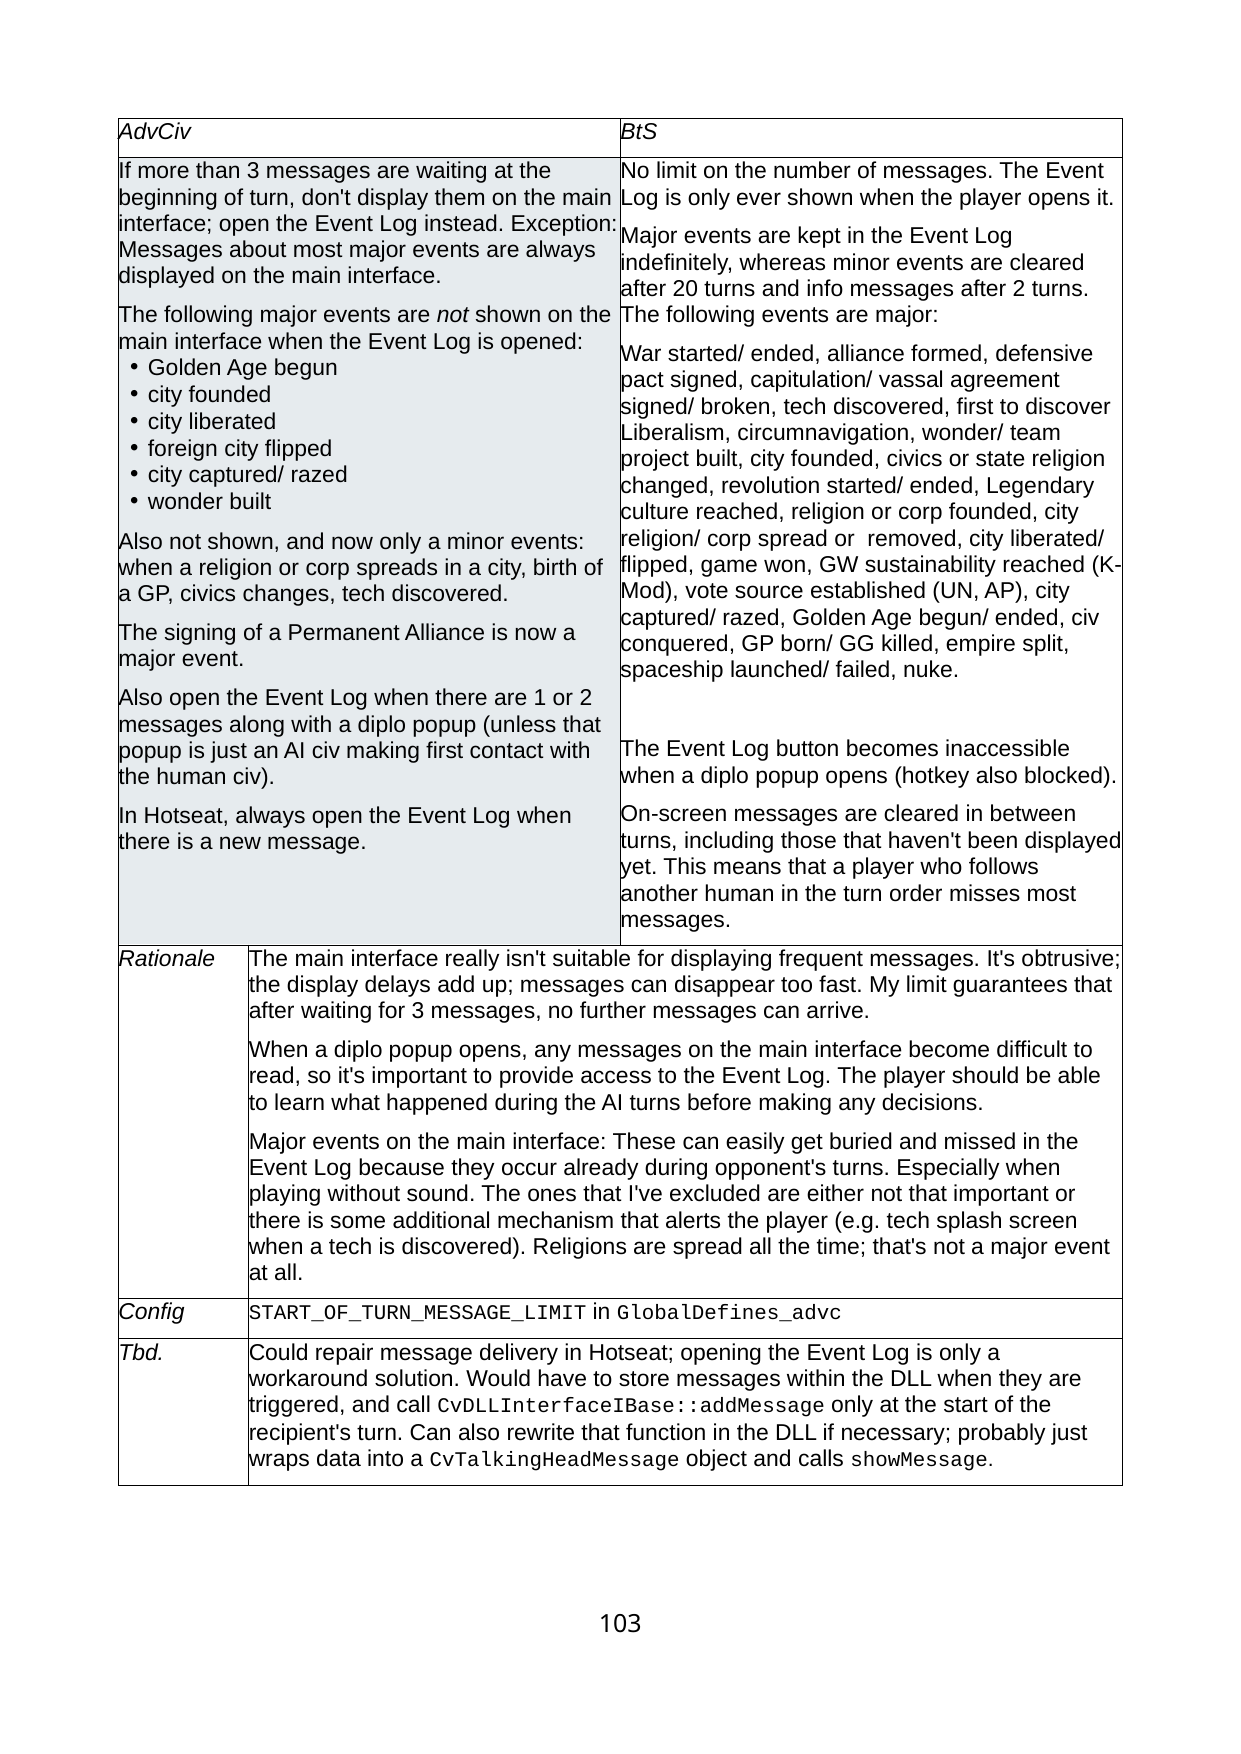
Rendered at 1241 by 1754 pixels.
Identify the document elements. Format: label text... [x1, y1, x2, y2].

table_cell Rationale [119, 946, 248, 1298]
table_cell BtS [621, 119, 1122, 157]
table_cell The main interface really isn't suitable for displaying frequent messages. It's obtrusive; the display delays add up; messages can disappear too fast. My limit guarantees that after waiting for 3 messages, no further messages can arrive. When a diplo popup opens, any messages on the main interface become difficult to read, so it's important to provide access to the Event Log. The player should be able to learn what happened during the AI turns before making any decisions. Major events on the main interface: These can easily get buried and missed in the Event Log because they occur already during opponent's turns. Especially when playing without sound. The ones that I've excluded are either not that important or there is some additional mechanism that alerts the player (e.g. tech splash screen when a tech is discovered). Religions are spread all the time; that's not a major event at all. [249, 946, 1122, 1298]
table_cell AdvCiv [119, 119, 620, 157]
table_cell START_OF_TURN_MESSAGE_LIMIT in GlobalDefines_advc [249, 1299, 1122, 1338]
table_cell Tbd. [119, 1339, 248, 1485]
table_cell If more than 3 messages are waiting at the beginning of turn, don't display them on the main interface; open the Event Log instead. Exception: Messages about most major events are always displayed on the main interface. The following major events are not shown on the main interface when the Event Log is opened: Golden Age begun city founded city liberated foreign city flipped city captured/ razed wonder built Also not shown, and now only a minor events: when a religion or corp spreads in a city, birth of a GP, civics changes, tech discovered. The signing of a Permanent Alliance is now a major event. Also open the Event Log when there are 1 or 2 messages along with a diplo popup (unless that popup is just an AI civ making first contact with the human civ). In Hotseat, always open the Event Log when there is a new message. [119, 158, 620, 944]
table_cell Config [119, 1299, 248, 1338]
table_cell Could repair message delivery in Hotseat; opening the Event Log is only a workaround solution. Would have to store messages within the DLL when they are triggered, and call CvDLLInterfaceIBase::addMessage only at the start of the recipient's turn. Can also rewrite that function in the DLL if necessary; probably just wraps data into a CvTalkingHeadMessage object and calls showMessage. [249, 1339, 1122, 1485]
table_cell No limit on the number of messages. The Event Log is only ever shown when the player opens it. Major events are kept in the Event Log indefinitely, whereas minor events are cleared after 20 turns and info messages after 2 turns. The following events are major: War started/ ended, alliance formed, defensive pact signed, capitulation/ vassal agreement signed/ broken, tech discovered, first to discover Liberalism, circumnavigation, wonder/ team project built, city founded, civics or state religion changed, revolution started/ ended, Legendary culture reached, religion or corp founded, city religion/ corp spread or removed, city liberated/ flipped, game won, GW sustainability reached (K-Mod), vote source established (UN, AP), city captured/ razed, Golden Age begun/ ended, civ conquered, GP born/ GG killed, empire split, spaceship launched/ failed, nuke. The Event Log button becomes inaccessible when a diplo popup opens (hotkey also blocked). On-screen messages are cleared in between turns, including those that haven't been displayed yet. This means that a player who follows another human in the turn order misses most messages. [621, 158, 1122, 944]
